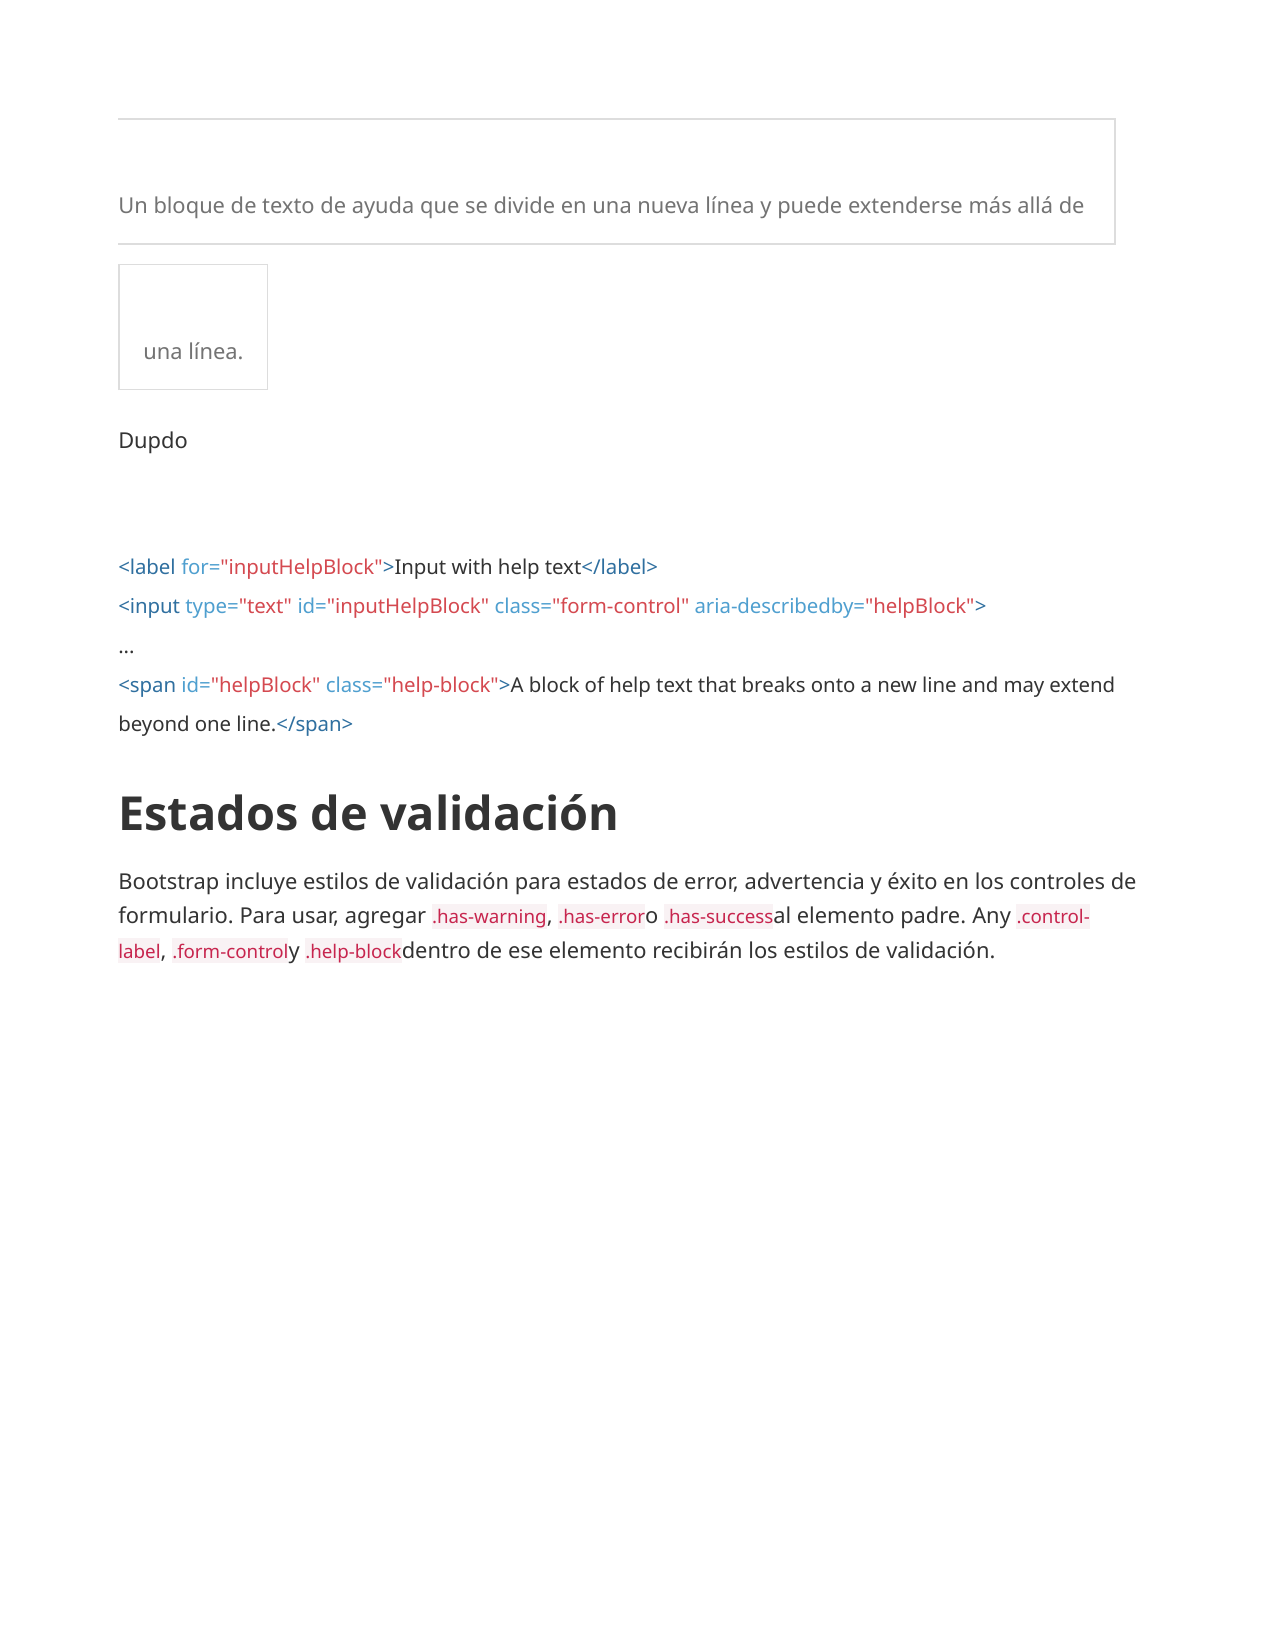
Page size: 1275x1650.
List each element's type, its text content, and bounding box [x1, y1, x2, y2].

text <span id="helpBlock" class="help-block">A block of help text that breaks onto a new line and may extend beyond one line.</span> [118, 671, 1157, 738]
text ... [118, 631, 1157, 659]
text Dupdo [118, 425, 1157, 455]
subtitle Estados de validación [118, 781, 1157, 844]
text <input type="text" id="inputHelpBlock" class="form-control" aria-describedby="helpBlock"> [118, 592, 1157, 620]
text <label for="inputHelpBlock">Input with help text</label> [118, 553, 1157, 581]
text Un bloque de texto de ayuda que se divide en una nueva línea y puede extenderse más allá de una línea. [118, 118, 1157, 390]
text Bootstrap incluye estilos de validación para estados de error, advertencia y éxito en los controles de formulario. Para usar, agregar .has-warning, .has-erroro .has-successal elemento padre. Any .control-label, .form-controly .help-blockdentro de ese elemento recibirán los estilos de validación. [118, 866, 1157, 964]
